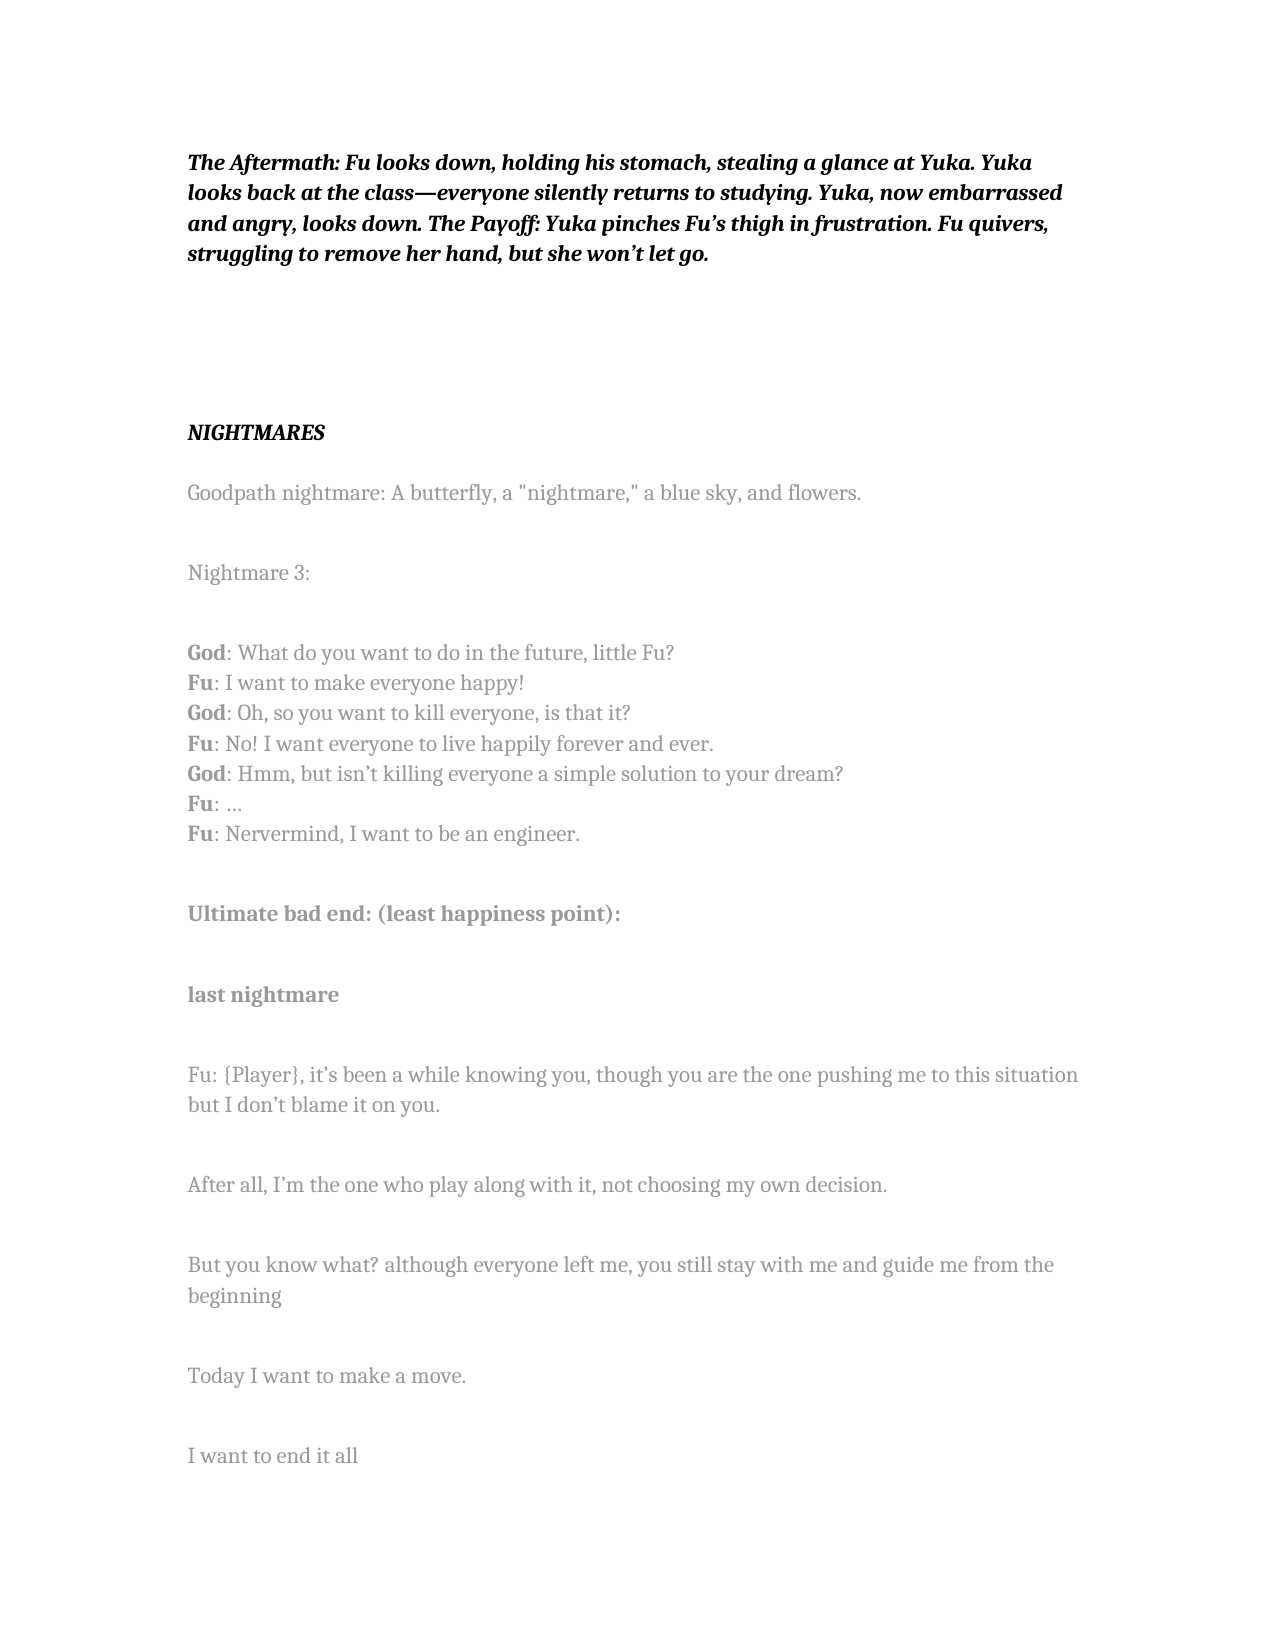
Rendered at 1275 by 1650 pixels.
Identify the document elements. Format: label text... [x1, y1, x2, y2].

text Fu: {Player}, it’s been a while knowing you, though you are the one pushing me to this situation but I don’t blame it on you. [187, 1062, 1087, 1118]
text But you know what? although everyone left me, you still stay with me and guide me from the beginning [187, 1252, 1087, 1309]
text Goodpath nightmare: A butterfly, a "nightmare," a blue sky, and flowers. [187, 479, 1087, 506]
text last nightmare [187, 981, 1087, 1008]
text Nightmare 3: [187, 559, 1087, 586]
text NIGHTMARES [187, 420, 1087, 446]
text God: What do you want to do in the future, little Fu? Fu: I want to make everyone happy! God: Oh, so you want to kill everyone, is that it? Fu: No! I want everyone to live happily forever and ever. God: Hmm, but isn’t killing everyone a simple solution to your dream? Fu: … Fu: Nervermind, I want to be an engineer. [187, 640, 1087, 847]
text I want to end it all [187, 1443, 1087, 1469]
text Ultimate bad end: (least happiness point): [187, 901, 1087, 928]
text Today I want to make a move. [187, 1363, 1087, 1389]
text The Aftermath: Fu looks down, holding his stomach, stealing a glance at Yuka. Yuka looks back at the class—everyone silently returns to studying. Yuka, now embarrassed and angry, looks down. The Payoff: Yuka pinches Fu’s thigh in frustration. Fu quivers, struggling to remove her hand, but she won’t let go. [187, 150, 1087, 267]
text After all, I’m the one who play along with it, not choosing my own decision. [187, 1172, 1087, 1198]
